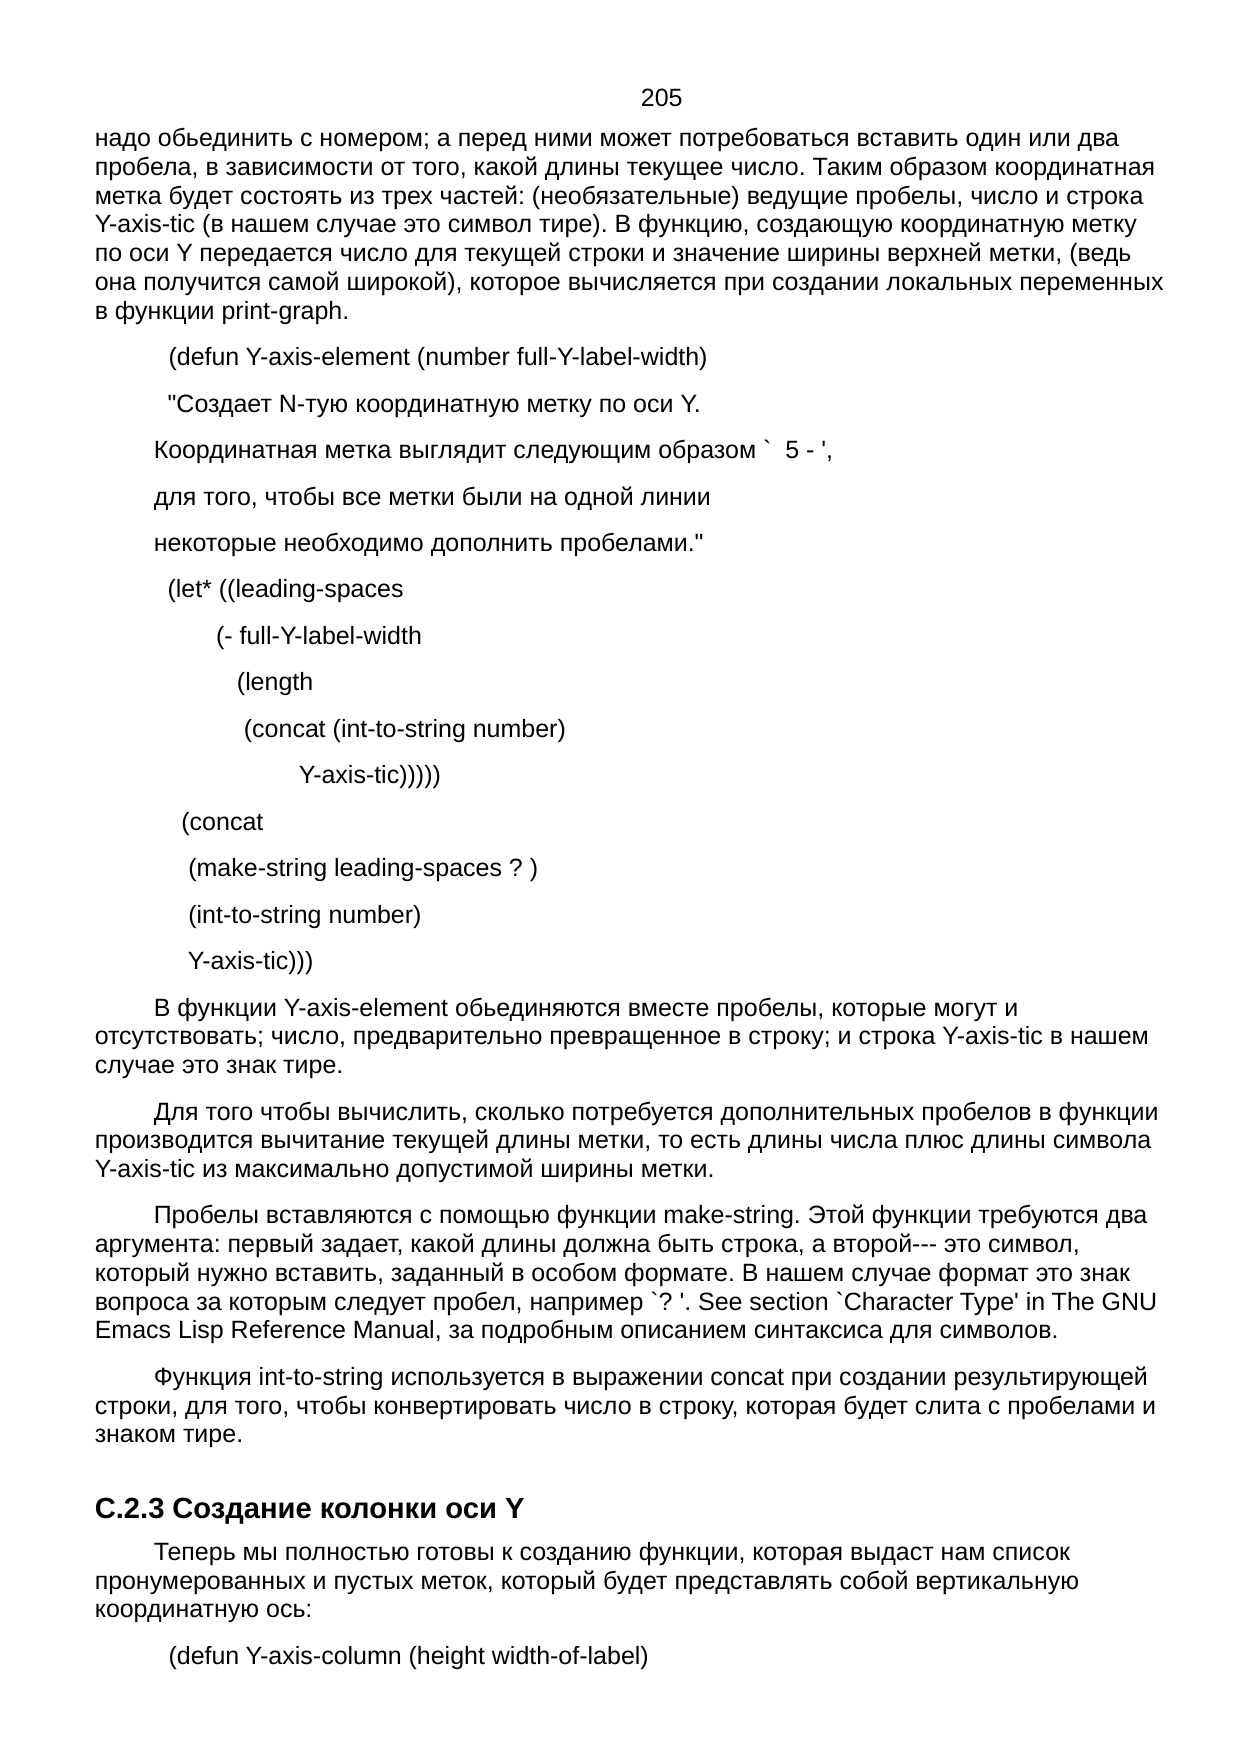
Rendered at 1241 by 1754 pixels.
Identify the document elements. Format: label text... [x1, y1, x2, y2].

text надо обьединить с номером; а перед ними может потребоваться вставить один или два пробела, в зависимости от того, какой длины текущее число. Таким образом координатная метка будет состоять из трех частей: (необязательные) ведущие пробелы, число и строка Y-axis-tic (в нашем случае это символ тире). В функцию, создающую координатную метку по оси Y передается число для текущей строки и значение ширины верхней метки, (ведь она получится самой широкой), которое вычисляется при создании локальных переменных в функции print-graph. [94, 123, 1169, 324]
text В функции Y-axis-element обьединяются вместе пробелы, которые могут и отсутствовать; число, предварительно превращенное в строку; и строка Y-axis-tic в нашем случае это знак тире. [94, 993, 1169, 1079]
text Координатная метка выглядит следующим образом ` 5 - ', [94, 435, 1169, 464]
text Теперь мы полностью готовы к созданию функции, которая выдаст нам список пронумерованных и пустых меток, который будет представлять собой вертикальную координатную ось: [94, 1537, 1169, 1623]
text (make-string leading-spaces ? ) [94, 853, 1169, 882]
subtitle C.2.3 Создание колонки оси Y [94, 1491, 1169, 1524]
text Y-axis-tic))))) [94, 760, 1169, 789]
text (length [94, 667, 1169, 696]
text (int-to-string number) [94, 900, 1169, 928]
text некоторые необходимо дополнить пробелами." [94, 528, 1169, 557]
text (- full-Y-label-width [94, 621, 1169, 650]
text Y-axis-tic))) [94, 946, 1169, 975]
text для того, чтобы все метки были на одной линии [94, 482, 1169, 510]
text (concat (int-to-string number) [94, 714, 1169, 743]
text Для того чтобы вычислить, сколько потребуется дополнительных пробелов в функции производится вычитание текущей длины метки, то есть длины числа плюс длины символа Y-axis-tic из максимально допустимой ширины метки. [94, 1097, 1169, 1183]
text Функция int-to-string используется в выражении concat при создании результирующей строки, для того, чтобы конвертировать число в строку, которая будет слита с пробелами и знаком тире. [94, 1362, 1169, 1448]
text (let* ((leading-spaces [94, 574, 1169, 603]
text (concat [94, 807, 1169, 836]
text "Создает N-тую координатную метку по оси Y. [94, 389, 1169, 417]
text (defun Y-axis-element (number full-Y-label-width) [94, 342, 1169, 371]
text (defun Y-axis-column (height width-of-label) [94, 1641, 1169, 1670]
text Пробелы вставляются с помощью функции make-string. Этой функции требуются два аргумента: первый задает, какой длины должна быть строка, а второй--- это символ, который нужно вставить, заданный в особом формате. В нашем случае формат это знак вопроса за которым следует пробел, например `? '. See section `Character Type' in The GNU Emacs Lisp Reference Manual, за подробным описанием синтаксиса для символов. [94, 1201, 1169, 1344]
